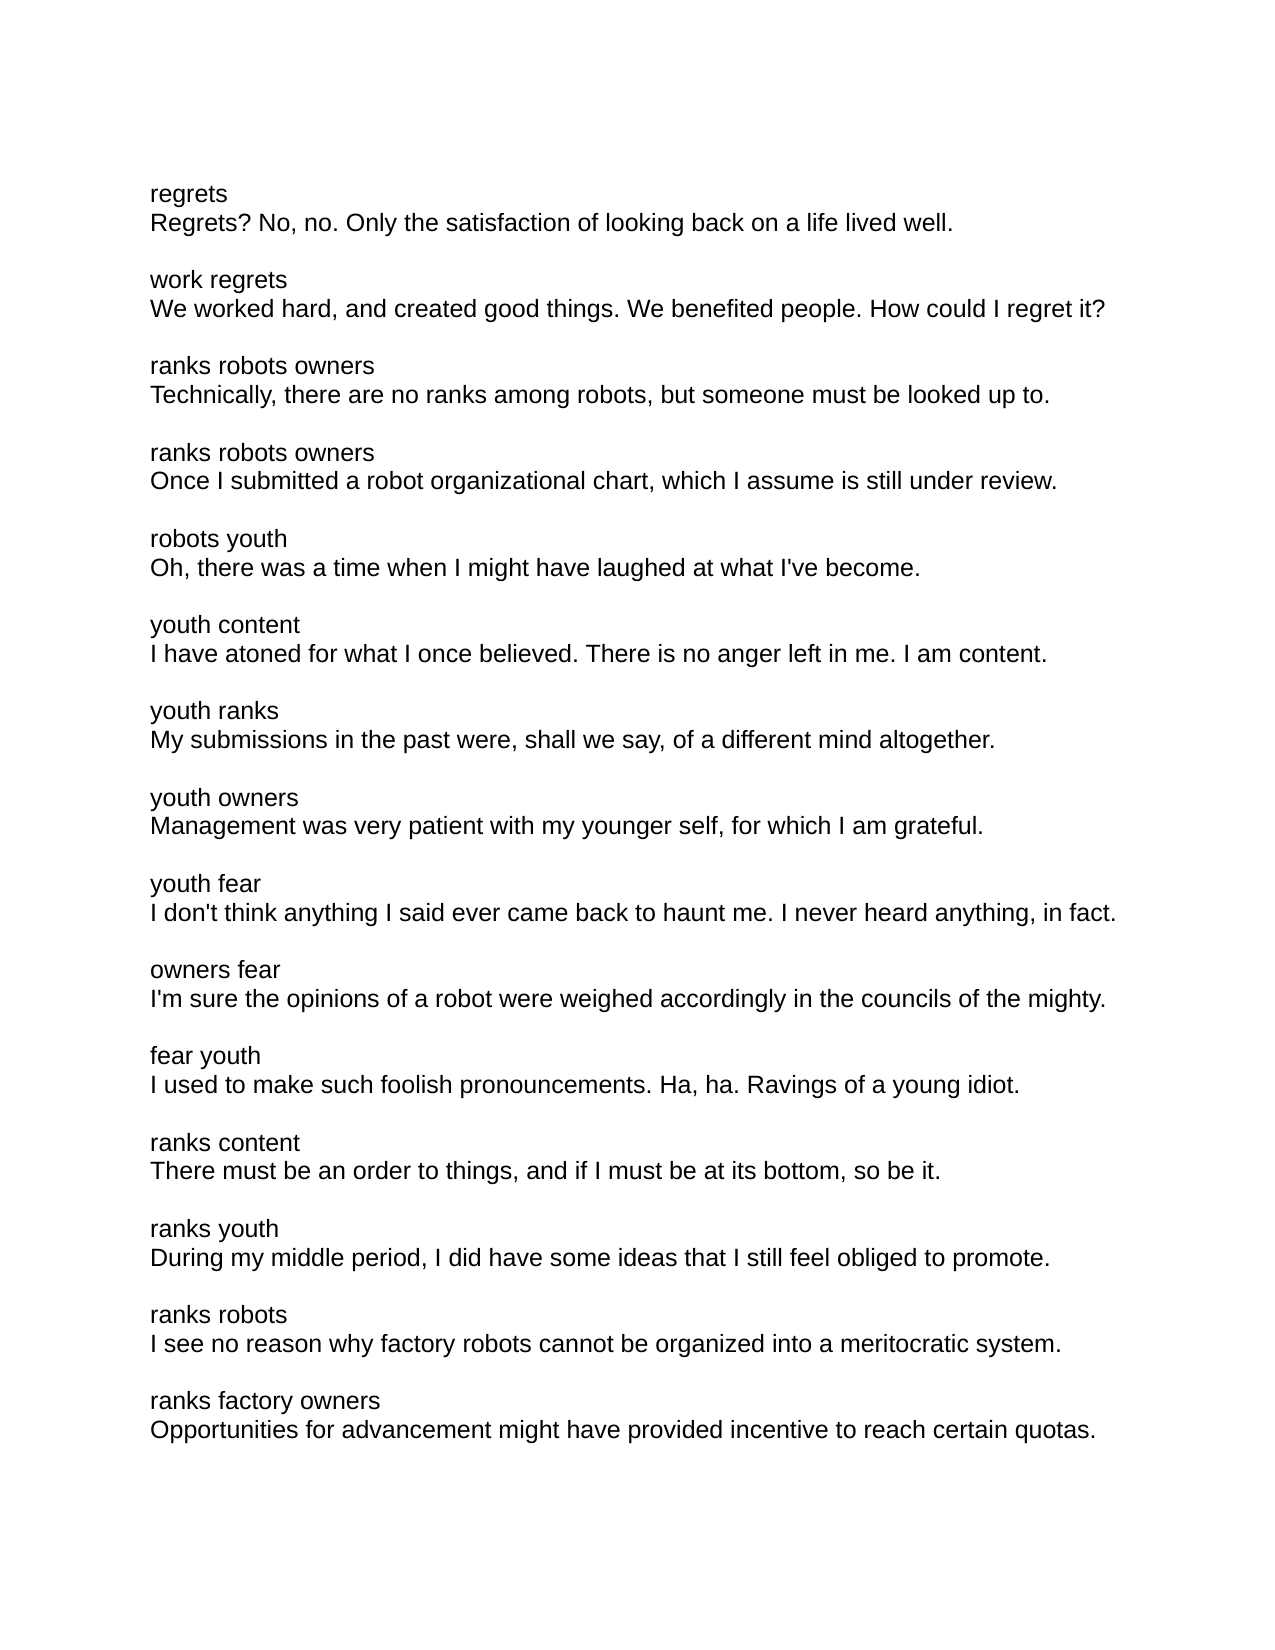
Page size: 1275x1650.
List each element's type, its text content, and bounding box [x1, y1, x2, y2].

text Management was very patient with my younger self, for which I am grateful. [150, 811, 1125, 840]
text Once I submitted a robot organizational chart, which I assume is still under review. [150, 466, 1125, 495]
text I have atoned for what I once believed. There is no anger left in me. I am content. [150, 639, 1125, 667]
text During my middle period, I did have some ideas that I still feel obliged to promote. [150, 1242, 1125, 1271]
text We worked hard, and created good things. We benefited people. How could I regret it? [150, 294, 1125, 322]
text Oh, there was a time when I might have laughed at what I've become. [150, 552, 1125, 581]
text Regrets? No, no. Only the satisfaction of looking back on a life lived well. [150, 207, 1125, 236]
text regrets [150, 179, 1125, 207]
text youth owners [150, 782, 1125, 811]
text robots youth [150, 524, 1125, 552]
text There must be an order to things, and if I must be at its bottom, so be it. [150, 1156, 1125, 1185]
text ranks robots owners [150, 437, 1125, 466]
text I'm sure the opinions of a robot were weighed accordingly in the councils of the mighty. [150, 984, 1125, 1012]
text ranks factory owners [150, 1386, 1125, 1415]
text work regrets [150, 265, 1125, 294]
text ranks robots owners [150, 351, 1125, 380]
text Technically, there are no ranks among robots, but someone must be looked up to. [150, 380, 1125, 409]
text Opportunities for advancement might have provided incentive to reach certain quotas. [150, 1415, 1125, 1444]
text fear youth [150, 1041, 1125, 1070]
text ranks youth [150, 1214, 1125, 1242]
text I used to make such foolish pronouncements. Ha, ha. Ravings of a young idiot. [150, 1070, 1125, 1099]
text owners fear [150, 955, 1125, 984]
text youth content [150, 610, 1125, 639]
text youth fear [150, 869, 1125, 897]
text ranks robots [150, 1300, 1125, 1329]
text My submissions in the past were, shall we say, of a different mind altogether. [150, 725, 1125, 754]
text I see no reason why factory robots cannot be organized into a meritocratic system. [150, 1329, 1125, 1357]
text I don't think anything I said ever came back to haunt me. I never heard anything, in fact. [150, 897, 1125, 926]
text ranks content [150, 1127, 1125, 1156]
text youth ranks [150, 696, 1125, 725]
